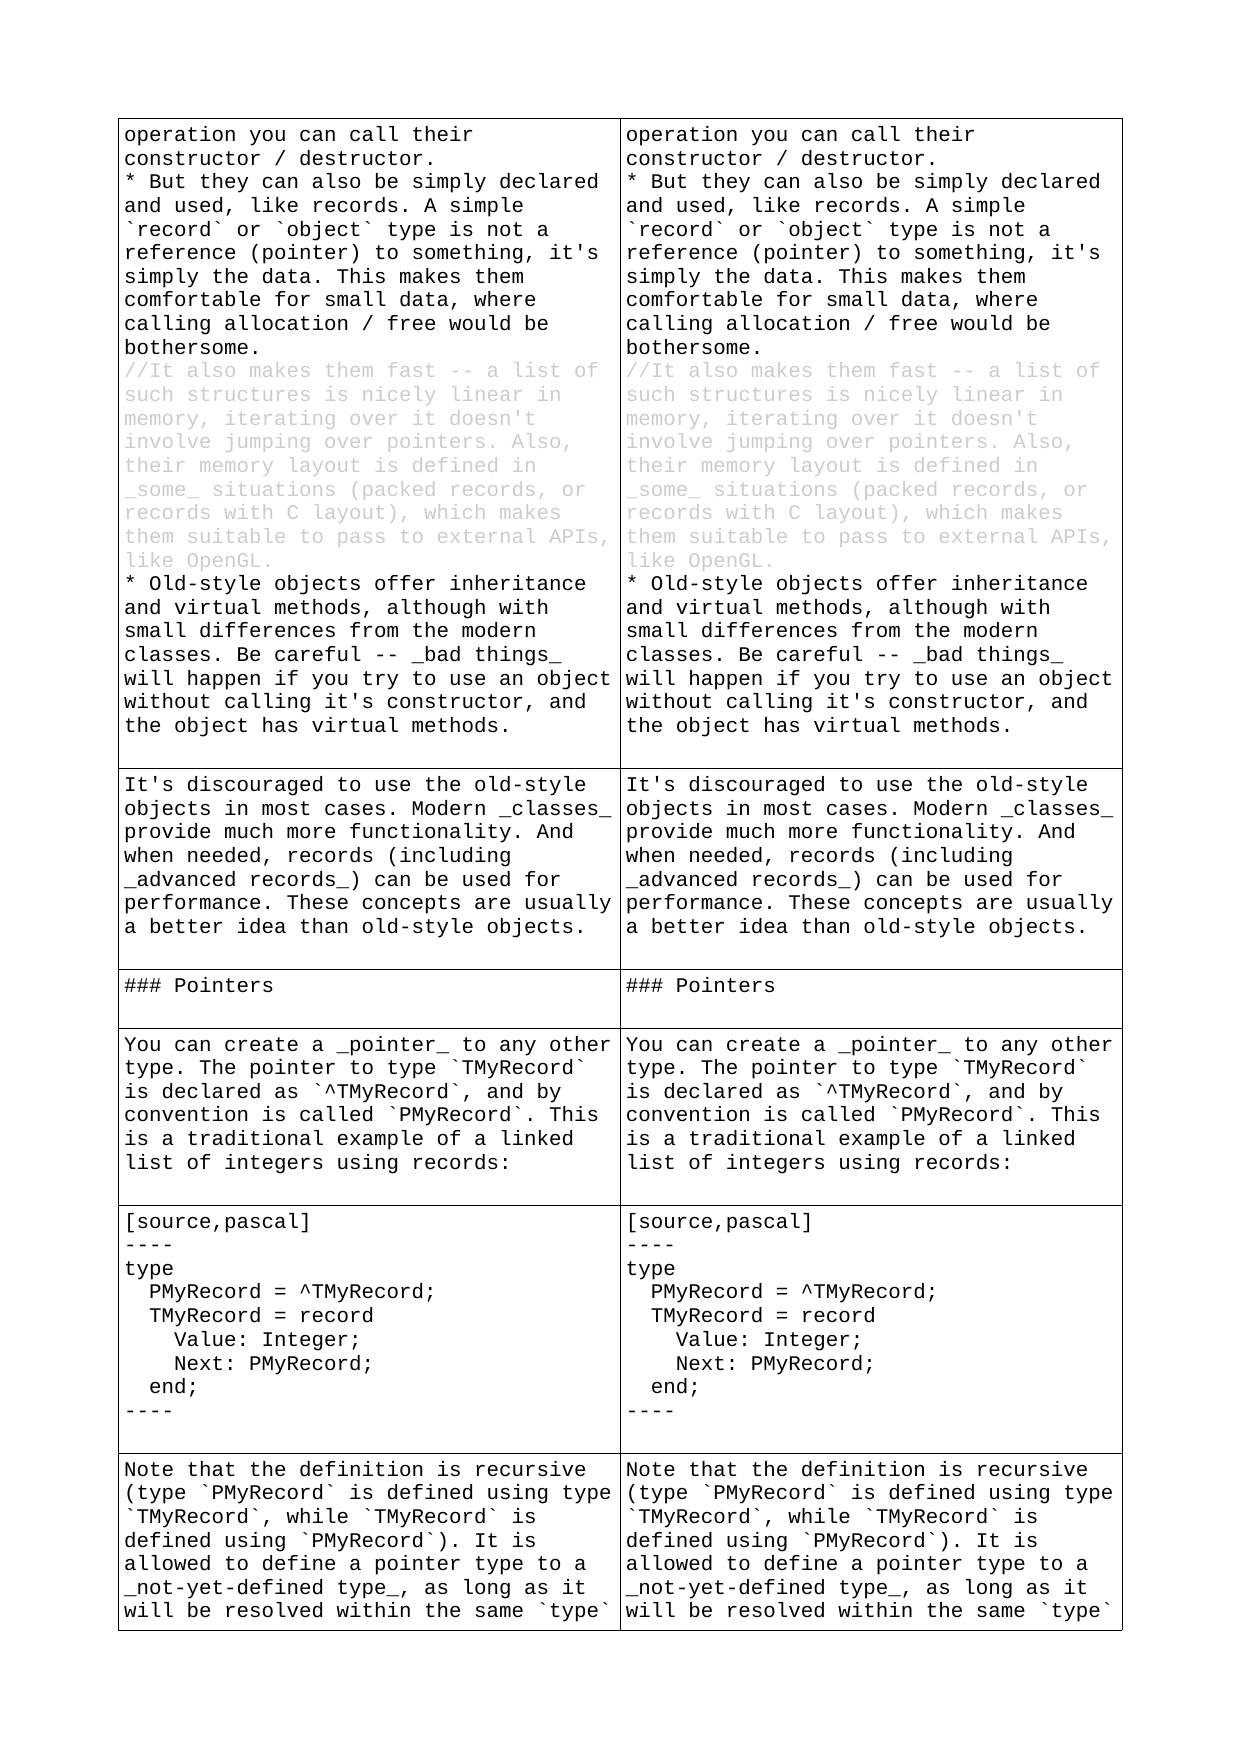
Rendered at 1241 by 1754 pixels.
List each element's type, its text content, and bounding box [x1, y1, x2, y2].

table_cell Note that the definition is recursive (type `PMyRecord` is defined using type `TMyRecord`, while `TMyRecord` is defined using `PMyRecord`). It is allowed to define a pointer type to a _not-yet-defined type_, as long as it will be resolved within the same `type` [119, 1454, 620, 1630]
table_cell You can create a _pointer_ to any other type. The pointer to type `TMyRecord` is declared as `^TMyRecord`, and by convention is called `PMyRecord`. This is a traditional example of a linked list of integers using records: [119, 1029, 620, 1205]
table_cell You can create a _pointer_ to any other type. The pointer to type `TMyRecord` is declared as `^TMyRecord`, and by convention is called `PMyRecord`. This is a traditional example of a linked list of integers using records: [621, 1029, 1122, 1205]
table_cell [source,pascal] ---- type PMyRecord = ^TMyRecord; TMyRecord = record Value: Integer; Next: PMyRecord; end; ---- [119, 1206, 620, 1453]
table_cell It's discouraged to use the old-style objects in most cases. Modern _classes_ provide much more functionality. And when needed, records (including _advanced records_) can be used for performance. These concepts are usually a better idea than old-style objects. [119, 769, 620, 969]
table_cell [source,pascal] ---- type PMyRecord = ^TMyRecord; TMyRecord = record Value: Integer; Next: PMyRecord; end; ---- [621, 1206, 1122, 1453]
table_cell Note that the definition is recursive (type `PMyRecord` is defined using type `TMyRecord`, while `TMyRecord` is defined using `PMyRecord`). It is allowed to define a pointer type to a _not-yet-defined type_, as long as it will be resolved within the same `type` [621, 1454, 1122, 1630]
table_cell ### Pointers [119, 970, 620, 1028]
table_cell It's discouraged to use the old-style objects in most cases. Modern _classes_ provide much more functionality. And when needed, records (including _advanced records_) can be used for performance. These concepts are usually a better idea than old-style objects. [621, 769, 1122, 969]
table_cell ### Pointers [621, 970, 1122, 1028]
table_cell operation you can call their constructor / destructor. * But they can also be simply declared and used, like records. A simple `record` or `object` type is not a reference (pointer) to something, it's simply the data. This makes them comfortable for small data, where calling allocation / free would be bothersome. //It also makes them fast -- a list of such structures is nicely linear in memory, iterating over it doesn't involve jumping over pointers. Also, their memory layout is defined in _some_ situations (packed records, or records with C layout), which makes them suitable to pass to external APIs, like OpenGL. * Old-style objects offer inheritance and virtual methods, although with small differences from the modern classes. Be careful -- _bad things_ will happen if you try to use an object without calling it's constructor, and the object has virtual methods. [119, 119, 620, 768]
table_cell operation you can call their constructor / destructor. * But they can also be simply declared and used, like records. A simple `record` or `object` type is not a reference (pointer) to something, it's simply the data. This makes them comfortable for small data, where calling allocation / free would be bothersome. //It also makes them fast -- a list of such structures is nicely linear in memory, iterating over it doesn't involve jumping over pointers. Also, their memory layout is defined in _some_ situations (packed records, or records with C layout), which makes them suitable to pass to external APIs, like OpenGL. * Old-style objects offer inheritance and virtual methods, although with small differences from the modern classes. Be careful -- _bad things_ will happen if you try to use an object without calling it's constructor, and the object has virtual methods. [621, 119, 1122, 768]
